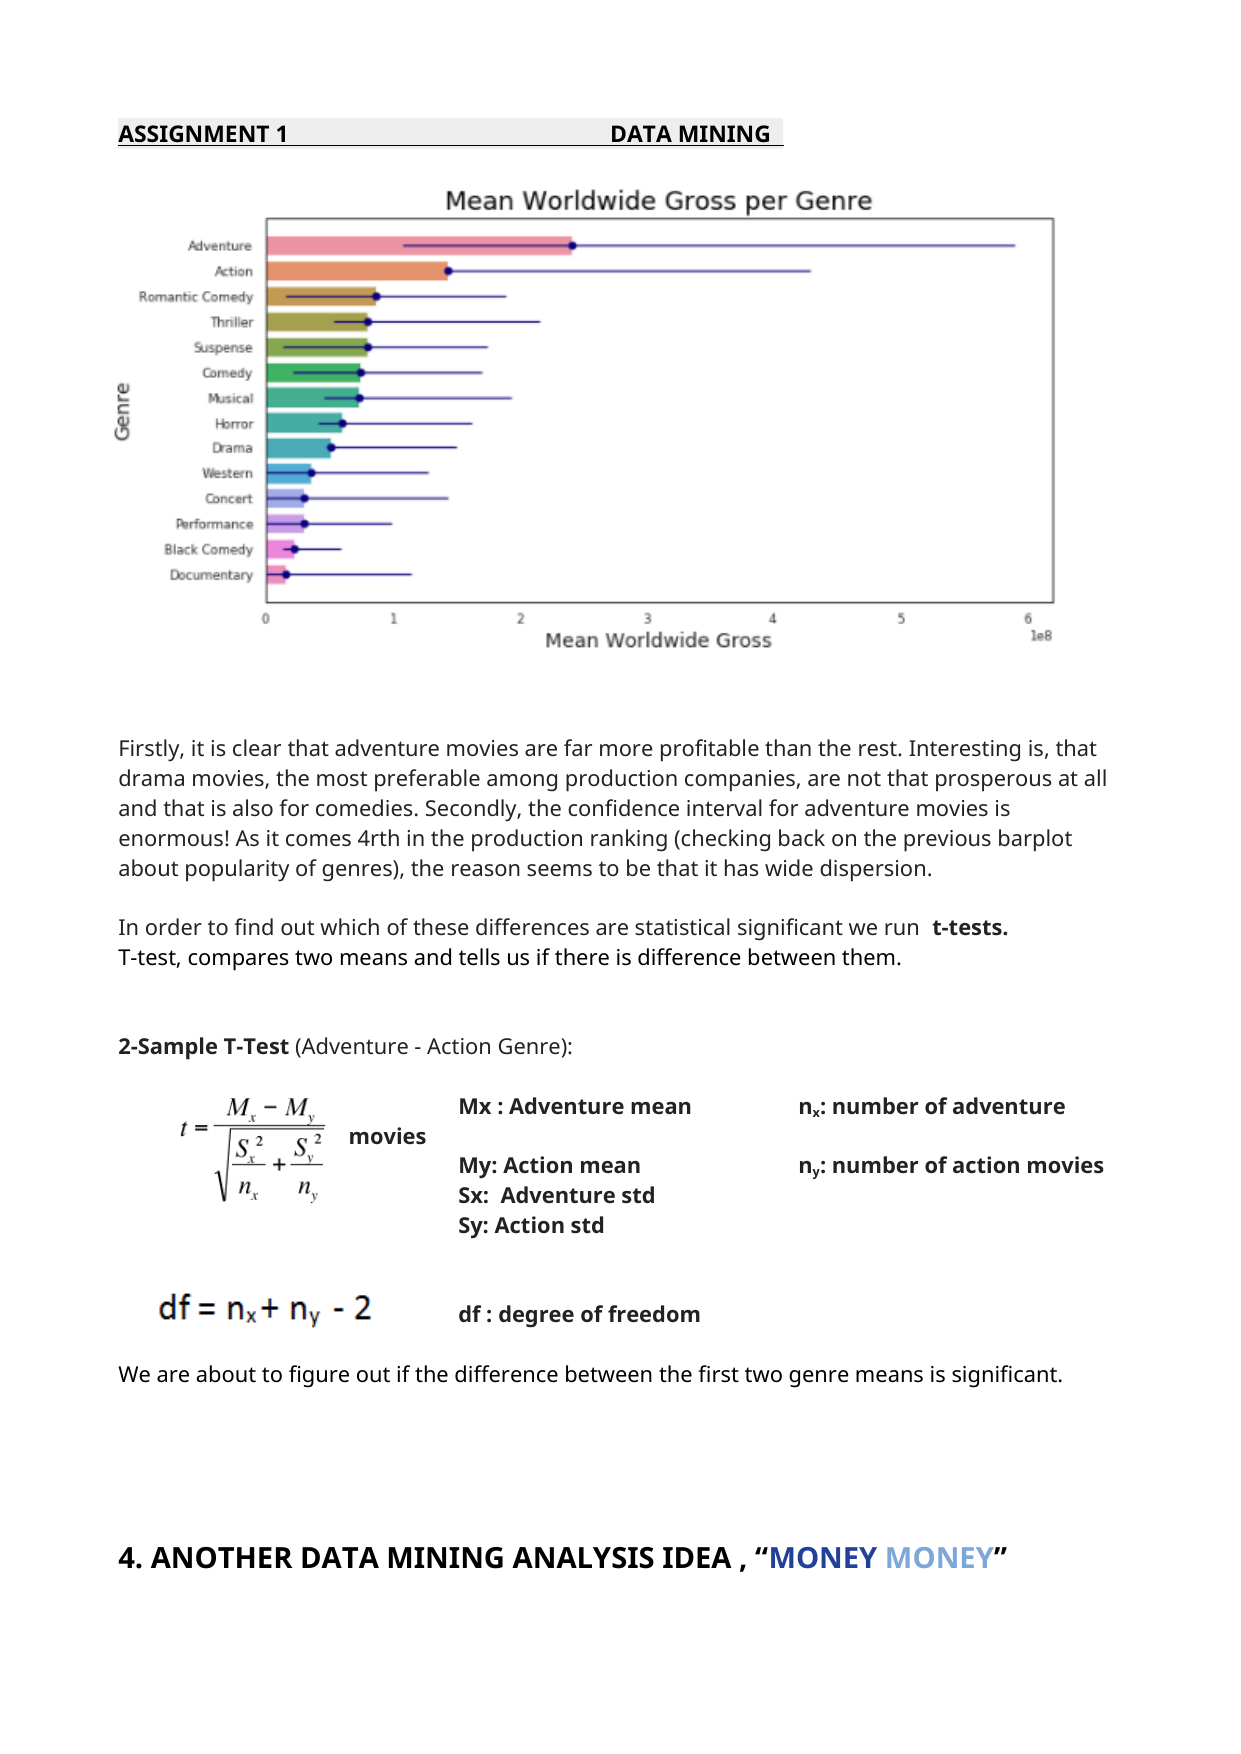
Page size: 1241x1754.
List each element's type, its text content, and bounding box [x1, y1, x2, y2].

text We are about to figure out if the difference between the first two genre means is significant. [118, 1359, 1122, 1389]
text 2-Sample T-Test (Adventure - Action Genre): [118, 1031, 1122, 1061]
text My: Action mean ny: number of action movies [349, 1151, 1122, 1180]
text [118, 1151, 166, 1180]
text [118, 1091, 166, 1151]
picture [152, 1286, 385, 1334]
text In order to find out which of these differences are statistical significant we run t-tests. [118, 912, 1122, 942]
text Sy: Action std [118, 1210, 1122, 1240]
text [118, 1299, 152, 1329]
picture [93, 185, 1066, 657]
text Firstly, it is clear that adventure movies are far more profitable than the rest. Interesting is, that drama movies, the most preferable among production companies, are not that prosperous at all and that is also for comedies. Secondly, the confidence interval for adventure movies is enormous! As it comes 4rth in the production ranking (checking back on the previous barplot about popularity of genres), the reason seems to be that it has wide dispersion. [118, 733, 1122, 882]
text T-test, compares two means and tells us if there is difference between them. [118, 942, 1122, 972]
text Sx: Adventure std [349, 1180, 1122, 1210]
text [118, 1180, 166, 1210]
picture [166, 1084, 349, 1214]
text Mx : Adventure mean nx: number of adventure movies [349, 1091, 1122, 1151]
text df : degree of freedom [385, 1299, 1122, 1329]
text 4. ANOTHER DATA MINING ANALYSIS IDEA , “MONEY MONEY” [118, 1538, 1122, 1577]
